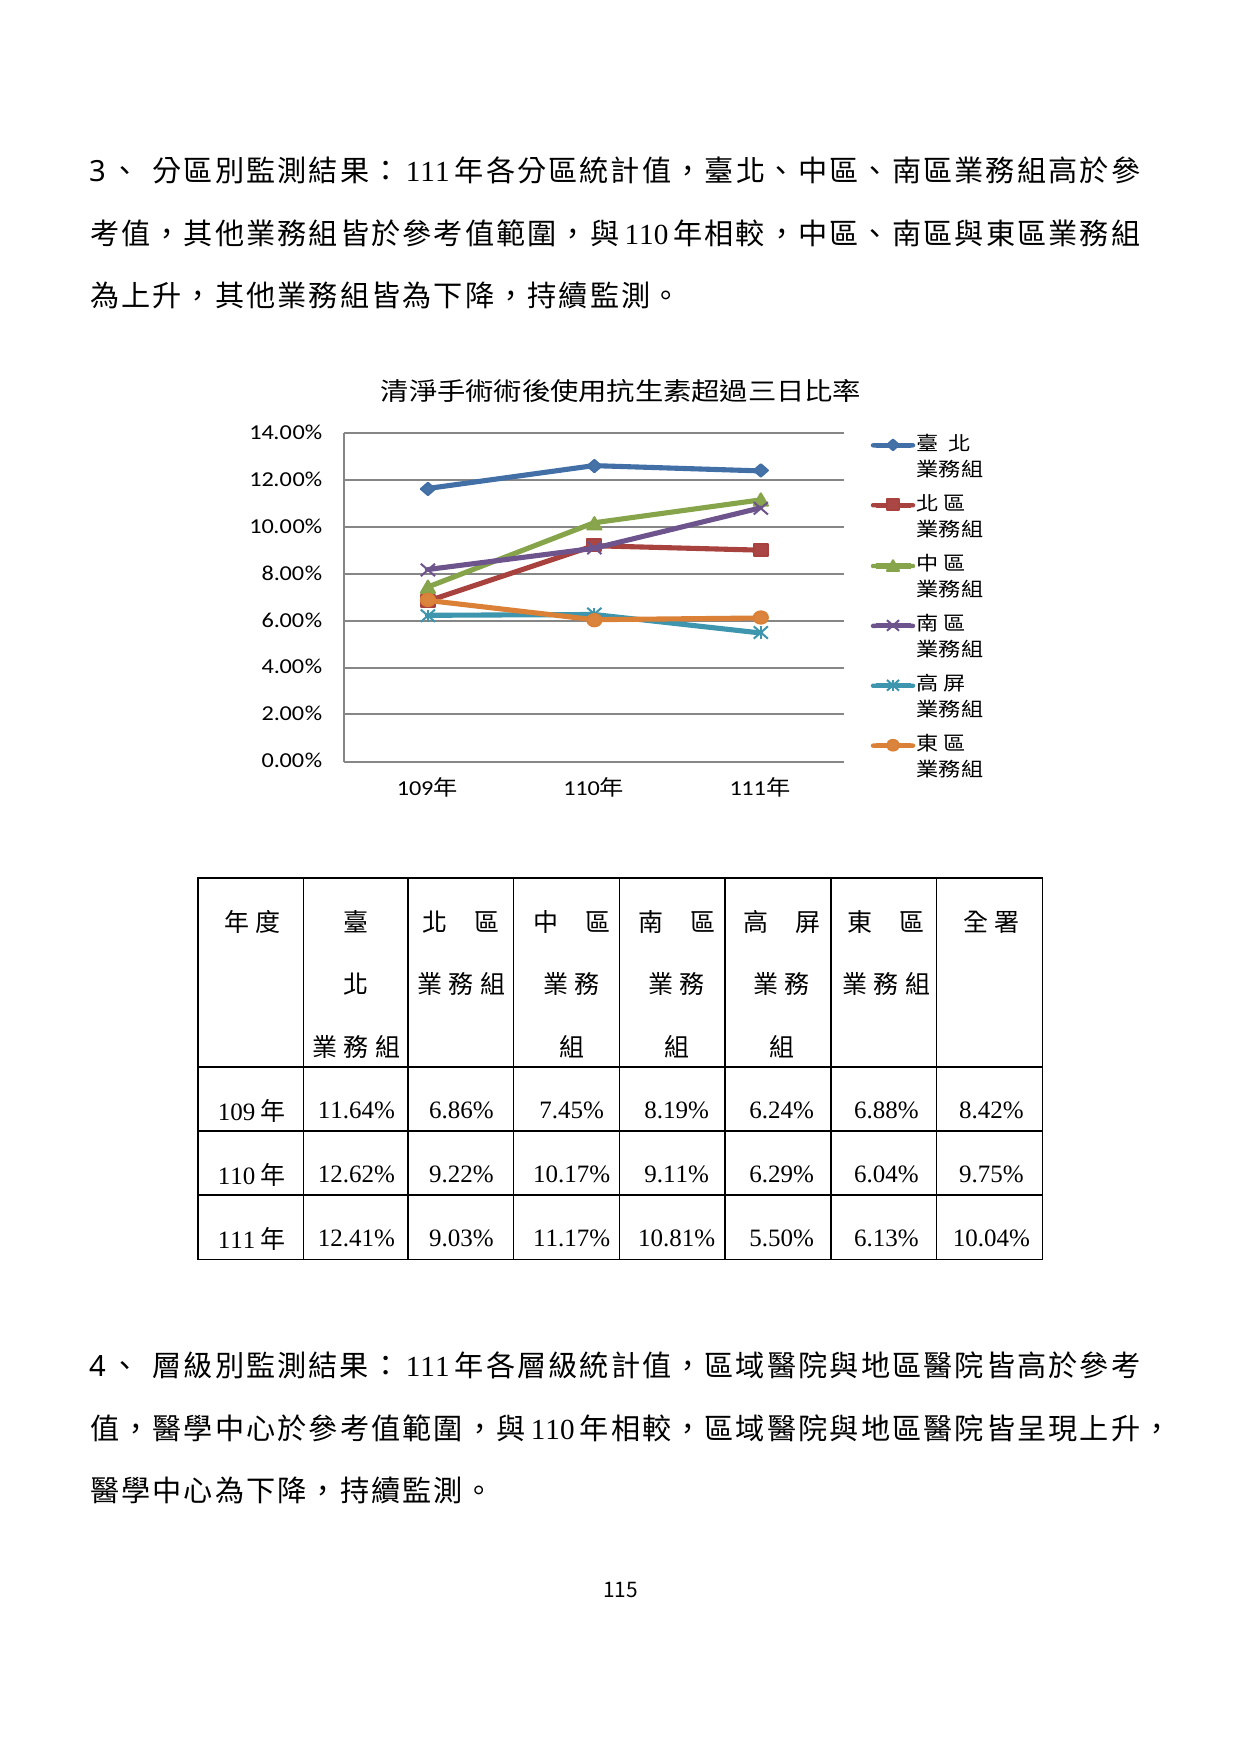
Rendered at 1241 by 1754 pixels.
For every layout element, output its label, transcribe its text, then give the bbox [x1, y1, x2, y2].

table_cell 11.64% [304, 1068, 407, 1130]
table_cell 9.75% [937, 1132, 1042, 1194]
table_cell 6.13% [832, 1196, 936, 1258]
table_cell 9.22% [409, 1132, 513, 1194]
table_cell 5.50% [726, 1196, 830, 1258]
table_cell 12.41% [304, 1196, 407, 1258]
list 分區別監測結果：111年各分區統計值，臺北、中區、南區業務組高於參考值，其他業務組皆於參考值範圍，與110年相較，中區、南區與東區業務組為上升，其他業務組皆為下降，持續監測。 [89, 127, 1145, 315]
table_cell 6.86% [409, 1068, 513, 1130]
table_header 臺 北 業務組 [304, 879, 407, 1066]
table_cell 6.04% [832, 1132, 936, 1194]
table_cell 11.17% [514, 1196, 619, 1258]
table_cell 109年 [199, 1068, 303, 1130]
table_cell 9.03% [409, 1196, 513, 1258]
table_cell 9.11% [620, 1132, 724, 1194]
table_header 年度 [199, 879, 303, 1066]
table_header 南 區 業務組 [620, 879, 724, 1066]
table_cell 6.88% [832, 1068, 936, 1130]
table_header 東 區 業務組 [832, 879, 936, 1066]
table_cell 10.81% [620, 1196, 724, 1258]
table_cell 110年 [199, 1132, 303, 1194]
table_header 北 區 業務組 [409, 879, 513, 1066]
table_cell 8.42% [937, 1068, 1042, 1130]
table_cell 12.62% [304, 1132, 407, 1194]
table_header 全署 [937, 879, 1042, 1066]
table_cell 111年 [199, 1196, 303, 1258]
table_header 高 屏 業務組 [726, 879, 830, 1066]
table_header 中 區 業務組 [514, 879, 619, 1066]
table_cell 7.45% [514, 1068, 619, 1130]
table_cell 6.29% [726, 1132, 830, 1194]
table_cell 8.19% [620, 1068, 724, 1130]
list 層級別監測結果：111年各層級統計值，區域醫院與地區醫院皆高於參考值，醫學中心於參考值範圍，與110年相較，區域醫院與地區醫院皆呈現上升，醫學中心為下降，持續監測。 [89, 1322, 1145, 1510]
table_cell 10.17% [514, 1132, 619, 1194]
table_cell 6.24% [726, 1068, 830, 1130]
table_cell 10.04% [937, 1196, 1042, 1258]
